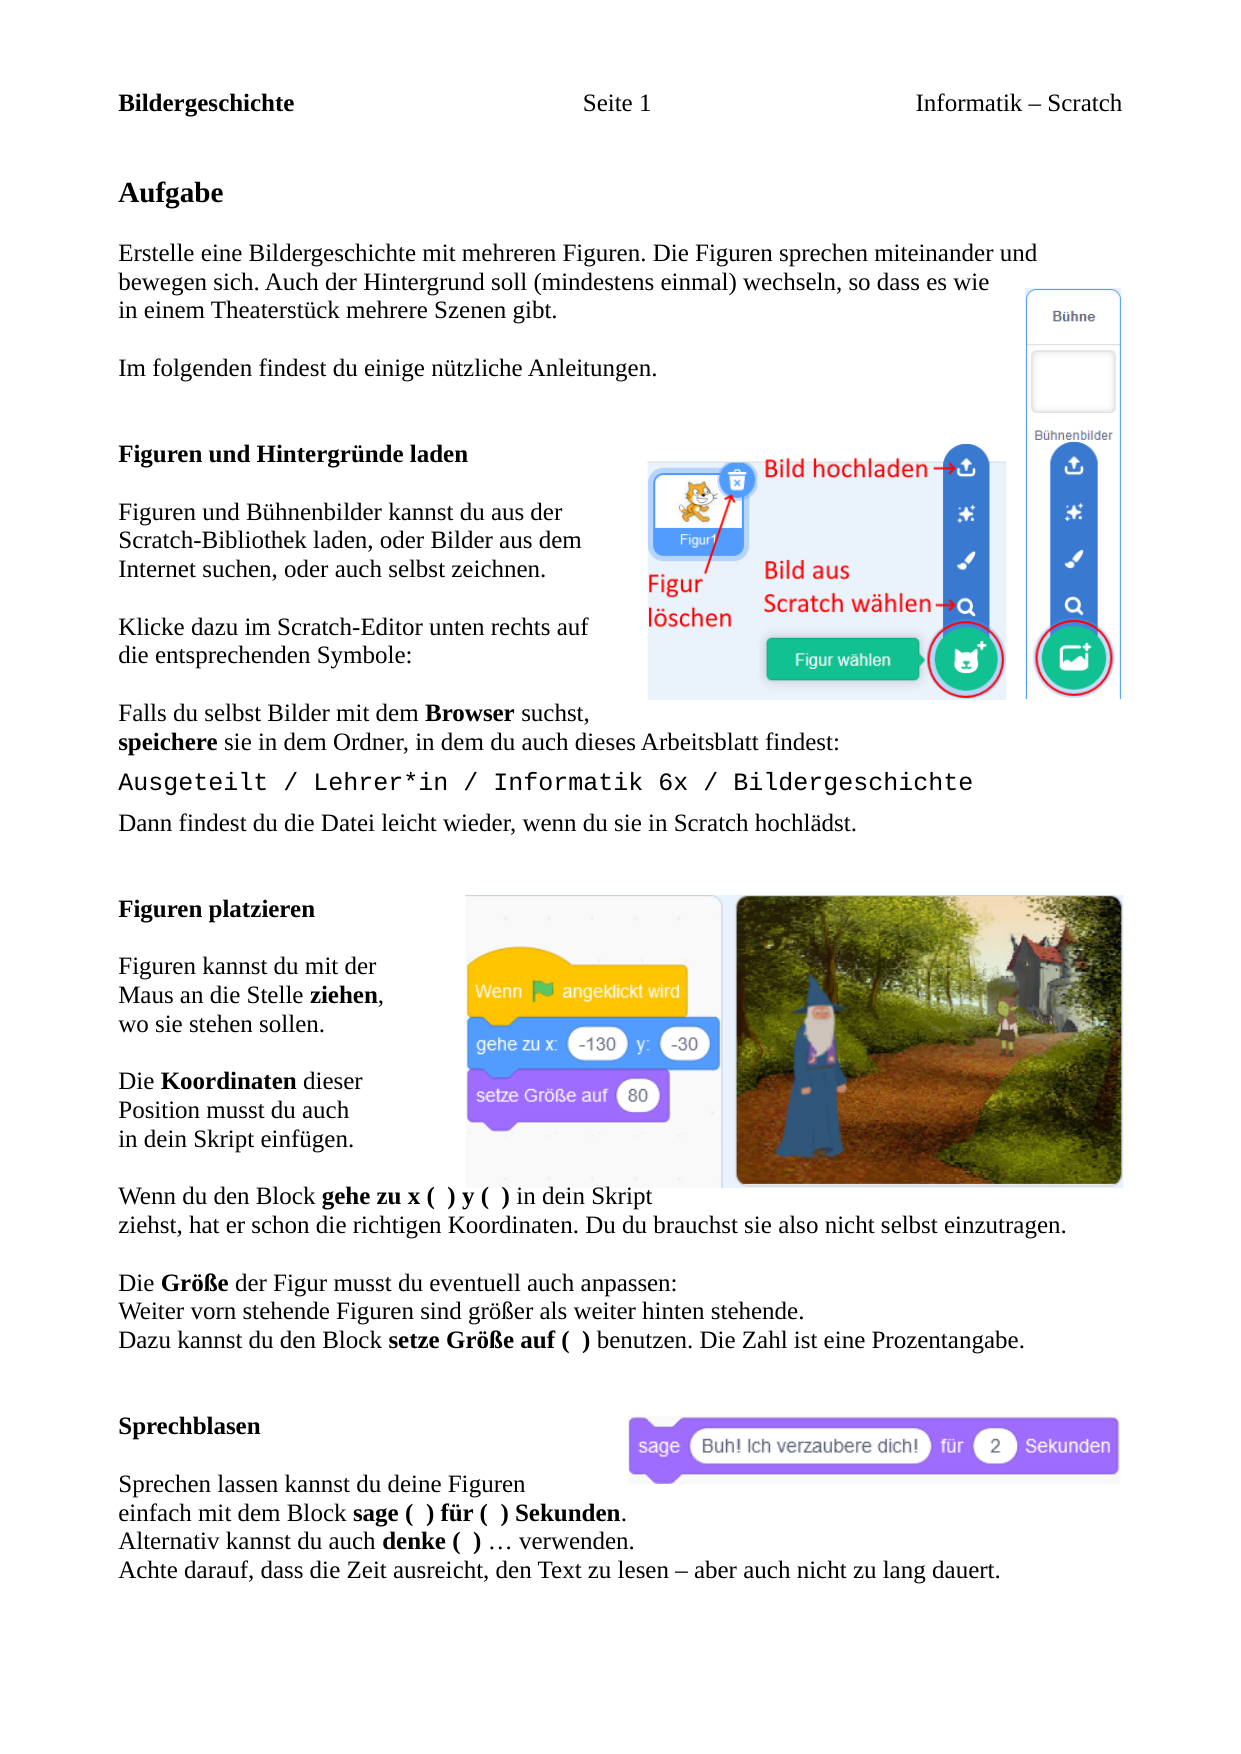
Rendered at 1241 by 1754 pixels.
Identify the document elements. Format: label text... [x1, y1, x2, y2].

text Weiter vorn stehende Figuren sind größer als weiter hinten stehende. Dazu kannst du den Block setze Größe auf ( ) benutzen. Die Zahl ist eine Prozentangabe. [118, 1296, 1122, 1354]
text Figuren und Bühnenbilder kannst du aus der Scratch-Bibliothek laden, oder Bilder aus dem Internet suchen, oder auch selbst zeichnen. [118, 497, 647, 583]
text Figuren platzieren [118, 894, 1122, 923]
text Klicke dazu im Scratch-Editor unten rechts auf die entsprechenden Symbole: [118, 612, 647, 669]
text Position musst du auch [118, 1095, 465, 1124]
text Erstelle eine Bildergeschichte mit mehreren Figuren. Die Figuren sprechen miteinander und bewegen sich. Auch der Hintergrund soll (mindestens einmal) wechseln, so dass es wie in einem Theaterstück mehrere Szenen gibt. [118, 238, 1122, 324]
picture [1025, 288, 1122, 699]
text Figuren und Hintergründe laden [118, 439, 1025, 468]
picture [647, 444, 1007, 700]
text Die Größe der Figur musst du eventuell auch anpassen: [118, 1268, 1122, 1296]
text Wenn du den Block gehe zu x ( ) y ( ) in dein Skript [118, 1181, 1122, 1210]
text Maus an die Stelle ziehen, [118, 980, 465, 1009]
text Im folgenden findest du einige nützliche Anleitungen. [118, 353, 1025, 382]
text Falls du selbst Bilder mit dem Browser suchst, speichere sie in dem Ordner, in dem du auch dieses Arbeitsblatt findest: Ausgeteilt / Lehrer*in / Informatik 6x / Bildergeschichte Dann findest du die Datei leicht wieder, wenn du sie in Scratch hochlädst. [118, 698, 1122, 865]
text Sprechen lassen kannst du deine Figuren [118, 1469, 1122, 1498]
text Aufgabe [118, 176, 1122, 209]
text wo sie stehen sollen. [118, 1009, 465, 1038]
text Sprechblasen [118, 1383, 1122, 1440]
text Die Koordinaten dieser [118, 1066, 465, 1095]
text ziehst, hat er schon die richtigen Koordinaten. Du du brauchst sie also nicht selbst einzutragen. [118, 1210, 1122, 1239]
text Alternativ kannst du auch denke ( ) … verwenden. Achte darauf, dass die Zeit ausreicht, den Text zu lesen – aber auch nicht zu lang dauert. [118, 1526, 1122, 1584]
picture [628, 1416, 1122, 1484]
picture [465, 895, 1124, 1188]
text einfach mit dem Block sage ( ) für ( ) Sekunden. [118, 1498, 1122, 1526]
text Figuren kannst du mit der [118, 951, 465, 980]
text in dein Skript einfügen. [118, 1124, 465, 1153]
